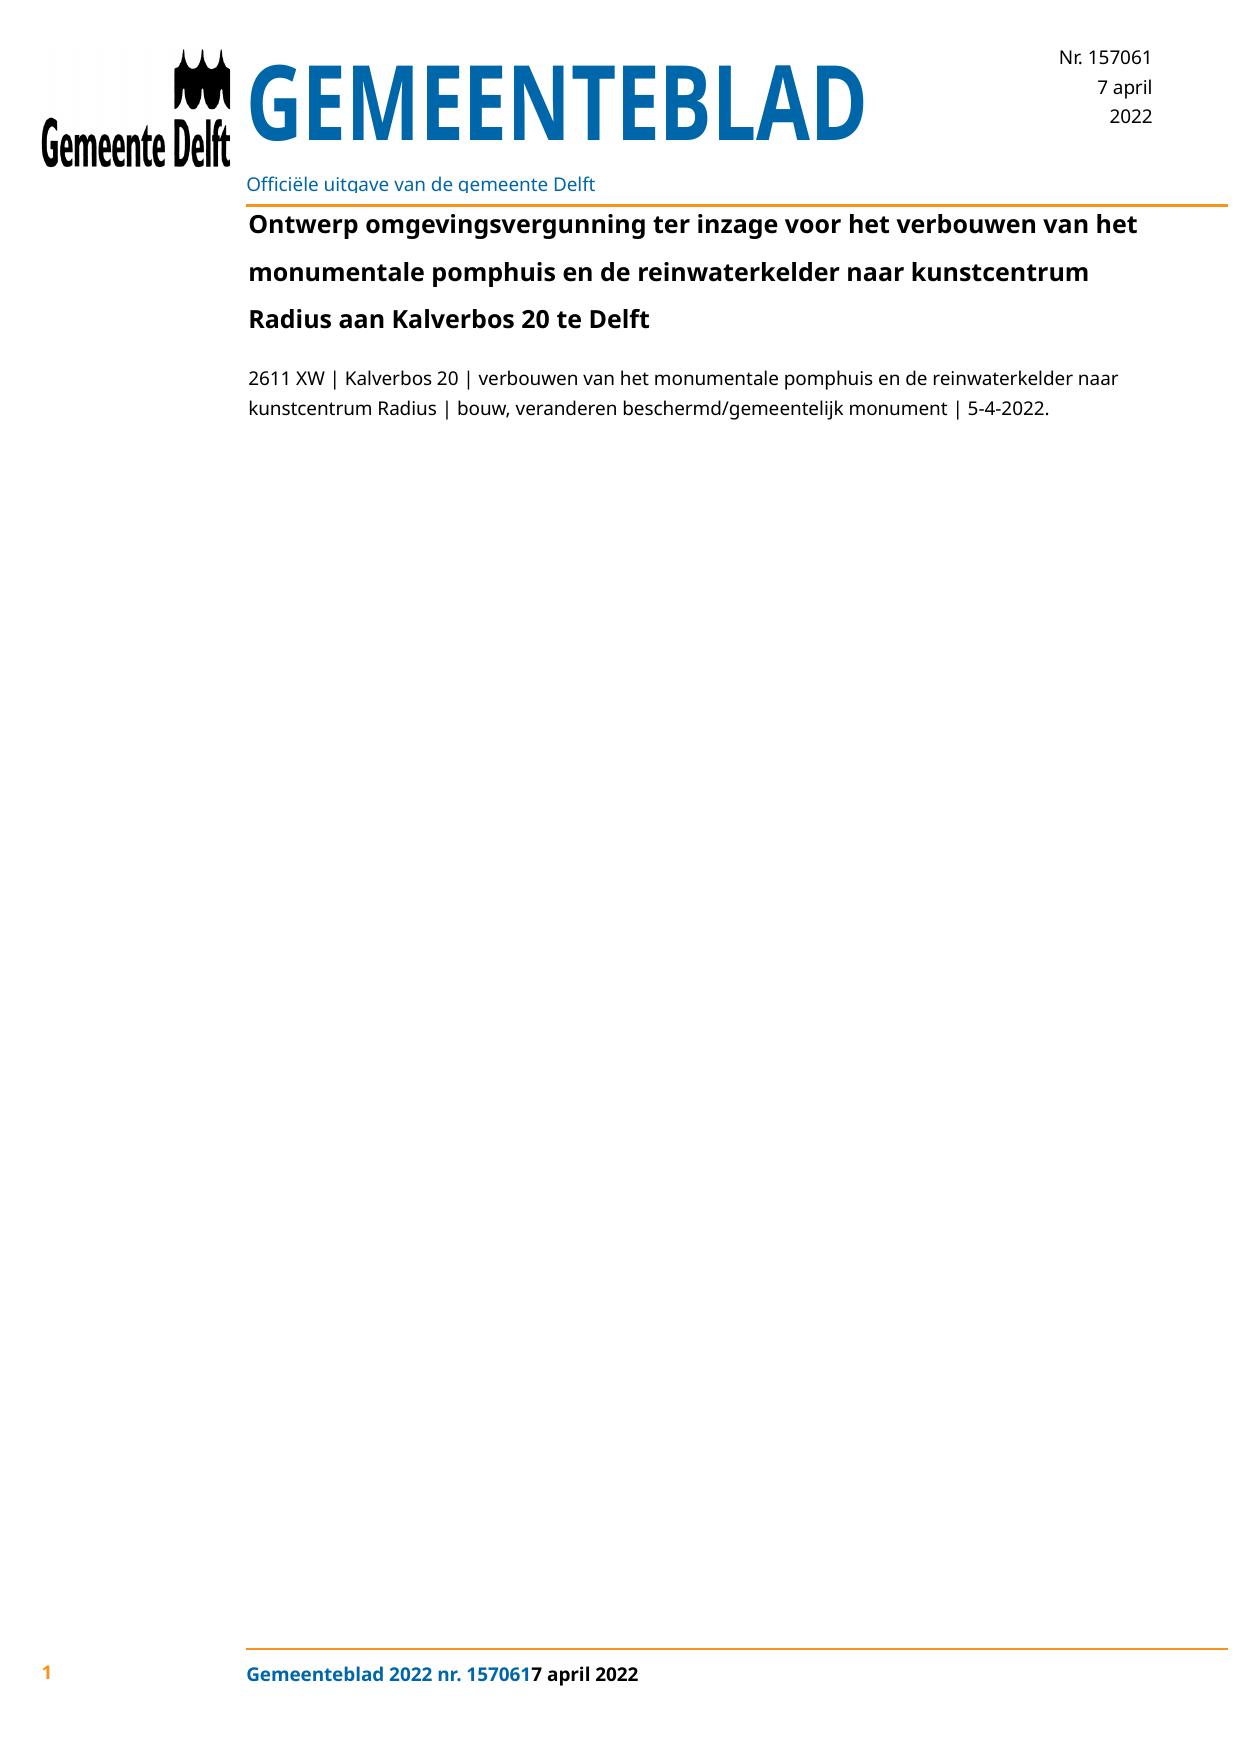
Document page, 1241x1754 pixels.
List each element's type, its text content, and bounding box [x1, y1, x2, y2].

picture [41, 47, 231, 172]
text 2611 XW | Kalverbos 20 | verbouwen van het monumentale pomphuis en de reinwaterkelder naar kunstcentrum Radius | bouw, veranderen beschermd/gemeentelijk monument | 5-4-2022. [248, 366, 1152, 421]
text Ontwerp omgevingsvergunning ter inzage voor het verbouwen van het monumentale pomphuis en de reinwaterkelder naar kunstcentrum Radius aan Kalverbos 20 te Delft [248, 207, 1152, 336]
